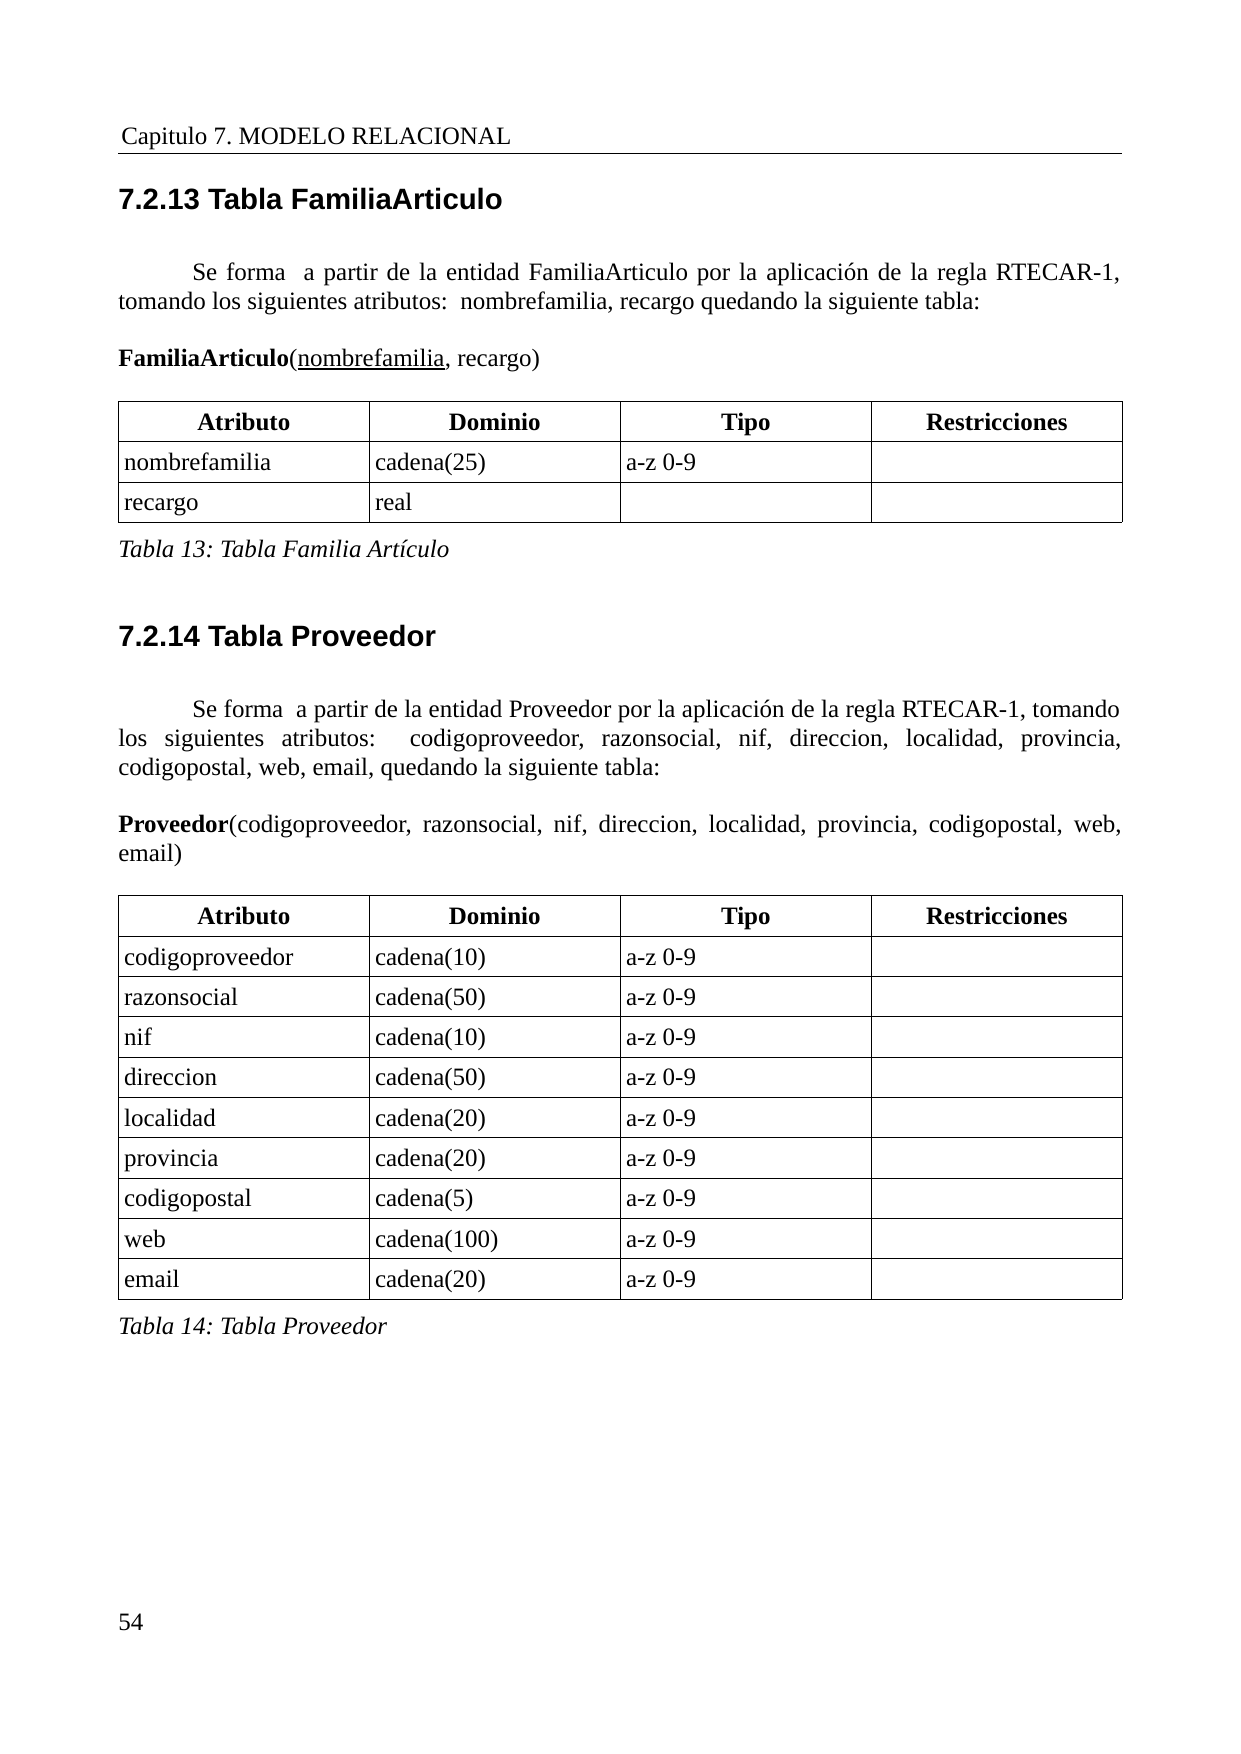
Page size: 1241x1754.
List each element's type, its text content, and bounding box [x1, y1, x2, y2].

table_cell [872, 1179, 1122, 1218]
table_cell a-z 0-9 [621, 977, 871, 1016]
table_header Atributo [119, 402, 369, 441]
table_cell a-z 0-9 [621, 1058, 871, 1097]
table_cell recargo [119, 483, 369, 522]
table_cell web [119, 1219, 369, 1258]
text FamiliaArticulo(nombrefamilia, recargo) [118, 343, 1122, 372]
table_cell [872, 977, 1122, 1016]
table_header Atributo [119, 896, 369, 936]
text Tabla 13: Tabla Familia Artículo [118, 534, 1122, 563]
table_cell cadena(10) [370, 1017, 620, 1057]
table_cell provincia [119, 1138, 369, 1178]
table_cell [872, 1058, 1122, 1097]
text Se forma a partir de la entidad FamiliaArticulo por la aplicación de la regla RTECAR-1, tomando los siguientes atributos: nombrefamilia, recargo quedando la siguiente tabla: [118, 257, 1122, 315]
subtitle 7.2.13 Tabla FamiliaArticulo [118, 182, 1122, 216]
table_header Dominio [370, 896, 620, 936]
table_cell [872, 1017, 1122, 1057]
table_cell cadena(100) [370, 1219, 620, 1258]
table_header Dominio [370, 402, 620, 441]
table_cell codigoproveedor [119, 937, 369, 976]
table_cell a-z 0-9 [621, 1219, 871, 1258]
text Tabla 14: Tabla Proveedor [118, 1311, 1122, 1340]
text Proveedor(codigoproveedor, razonsocial, nif, direccion, localidad, provincia, codigopostal, web, email) [118, 809, 1122, 867]
table_cell [872, 1098, 1122, 1137]
table_cell localidad [119, 1098, 369, 1137]
table_cell nombrefamilia [119, 442, 369, 482]
table_header Restricciones [872, 896, 1122, 936]
table_cell a-z 0-9 [621, 1259, 871, 1298]
table_cell a-z 0-9 [621, 1017, 871, 1057]
table_cell a-z 0-9 [621, 442, 871, 482]
table_cell real [370, 483, 620, 522]
table_cell direccion [119, 1058, 369, 1097]
table_cell [621, 483, 871, 522]
table_header Tipo [621, 402, 871, 441]
table_cell nif [119, 1017, 369, 1057]
table_cell [872, 1219, 1122, 1258]
table_cell cadena(20) [370, 1259, 620, 1298]
subtitle 7.2.14 Tabla Proveedor [118, 619, 1122, 653]
table_cell [872, 442, 1122, 482]
table_cell razonsocial [119, 977, 369, 1016]
table_cell a-z 0-9 [621, 1179, 871, 1218]
table_cell [872, 1138, 1122, 1178]
table_header Restricciones [872, 402, 1122, 441]
table_cell email [119, 1259, 369, 1298]
table_cell codigopostal [119, 1179, 369, 1218]
table_cell a-z 0-9 [621, 1098, 871, 1137]
table_cell cadena(20) [370, 1098, 620, 1137]
table_cell cadena(50) [370, 977, 620, 1016]
table_cell a-z 0-9 [621, 937, 871, 976]
table_cell cadena(25) [370, 442, 620, 482]
table_cell cadena(50) [370, 1058, 620, 1097]
table_cell [872, 1259, 1122, 1298]
table_cell cadena(10) [370, 937, 620, 976]
text Se forma a partir de la entidad Proveedor por la aplicación de la regla RTECAR-1, tomando los siguientes atributos: codigoproveedor, razonsocial, nif, direccion, localidad, provincia, codigopostal, web, email, quedando la siguiente tabla: [118, 694, 1122, 780]
table_cell [872, 483, 1122, 522]
table_cell cadena(20) [370, 1138, 620, 1178]
table_header Tipo [621, 896, 871, 936]
table_cell a-z 0-9 [621, 1138, 871, 1178]
table_cell [872, 937, 1122, 976]
table_cell cadena(5) [370, 1179, 620, 1218]
